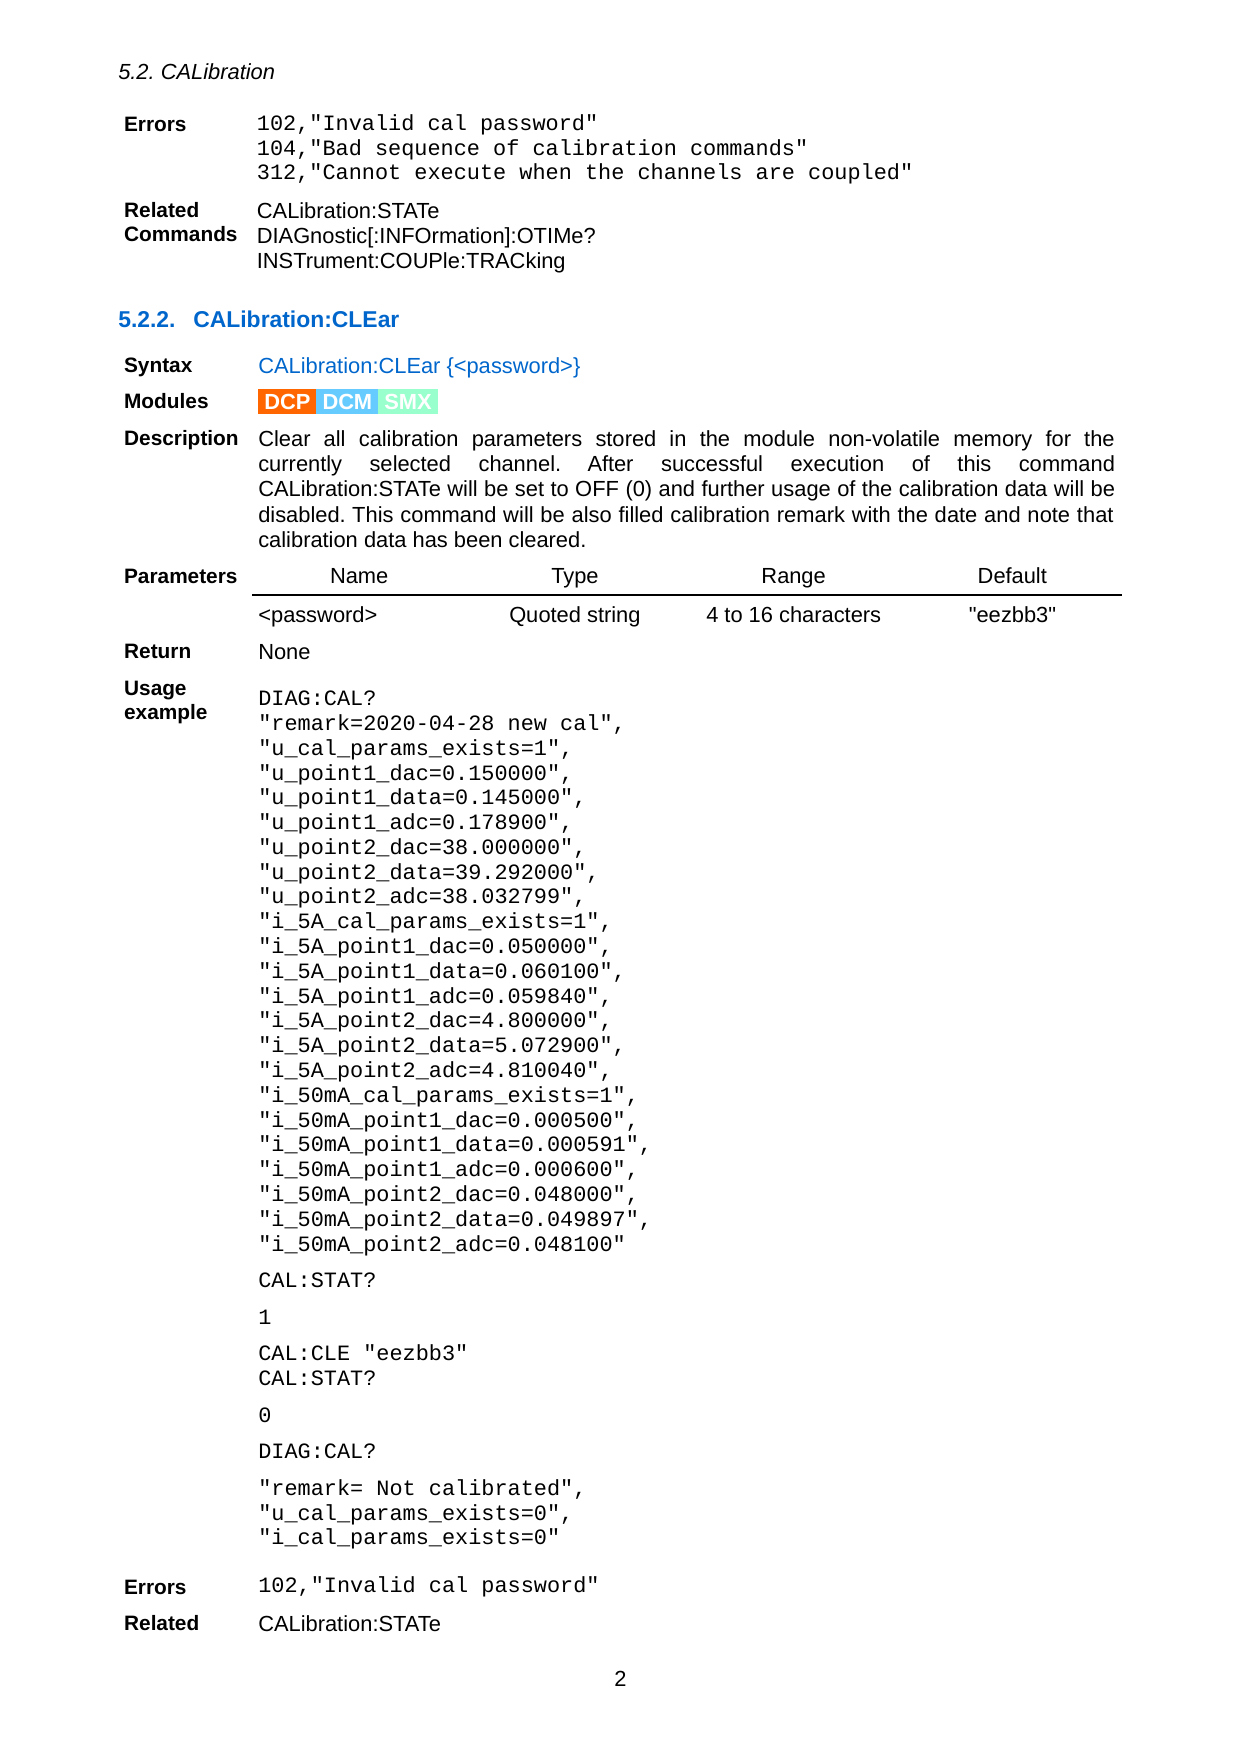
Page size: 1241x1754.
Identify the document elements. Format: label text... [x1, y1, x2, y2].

table_cell 102,"Invalid cal password" 104,"Bad sequence of calibration commands" 312,"Cannot execute when the channels are coupled" [251, 106, 1122, 192]
table_cell Clear all calibration parameters stored in the module non-volatile memory for the currently selected channel. After successful execution of this command CALibration:STATe will be set to OFF (0) and further usage of the calibration data will be disabled. This command will be also filled calibration remark with the date and note that calibration data has been cleared. [252, 420, 1122, 558]
table_cell None [252, 633, 1122, 670]
table_cell Quoted string [465, 596, 684, 633]
table_cell CALibration:STATe [252, 1605, 1122, 1642]
table_cell Default [903, 558, 1122, 594]
table_cell Name [252, 558, 465, 594]
table_cell Range [684, 558, 903, 594]
table_cell 102,"Invalid cal password" [252, 1569, 1122, 1605]
table_cell Description [118, 420, 252, 558]
table_header CALibration:CLEar {<password>} [252, 347, 1122, 383]
table_header Syntax [118, 347, 252, 383]
table_cell DIAG:CAL? "remark=2020-04-28 new cal", "u_cal_params_exists=1", "u_point1_dac=0.150000", "u_point1_data=0.145000", "u_point1_adc=0.178900", "u_point2_dac=38.000000", "u_point2_data=39.292000", "u_point2_adc=38.032799", "i_5A_cal_params_exists=1", "i_5A_point1_dac=0.050000", "i_5A_point1_data=0.060100", "i_5A_point1_adc=0.059840", "i_5A_point2_dac=4.800000", "i_5A_point2_data=5.072900", "i_5A_point2_adc=4.810040", "i_50mA_cal_params_exists=1", "i_50mA_point1_dac=0.000500", "i_50mA_point1_data=0.000591", "i_50mA_point1_adc=0.000600", "i_50mA_point2_dac=0.048000", "i_50mA_point2_data=0.049897", "i_50mA_point2_adc=0.048100" CAL:STAT? 1 CAL:CLE "eezbb3" CAL:STAT? 0 DIAG:CAL? "remark= Not calibrated", "u_cal_params_exists=0", "i_cal_params_exists=0" [252, 670, 1122, 1569]
table_cell "eezbb3" [903, 596, 1122, 633]
table_cell Return [118, 633, 252, 670]
table_cell Related [118, 1605, 252, 1642]
table_cell Type [465, 558, 684, 594]
table_cell Errors [118, 1569, 252, 1605]
table_cell Parameters [118, 558, 252, 633]
table_cell DCP DCM SMX [252, 384, 1122, 420]
table_cell Usage example [118, 670, 252, 1569]
table_cell <password> [252, 596, 465, 633]
table_cell Errors [118, 106, 251, 192]
subtitle CALibration:CLEar [118, 306, 1122, 332]
table_cell CALibration:STATe DIAGnostic[:INFOrmation]:OTIMe? INSTrument:COUPle:TRACking [251, 192, 1122, 279]
table_cell Modules [118, 384, 252, 420]
table_cell 4 to 16 characters [684, 596, 903, 633]
table_cell Related Commands [118, 192, 251, 279]
